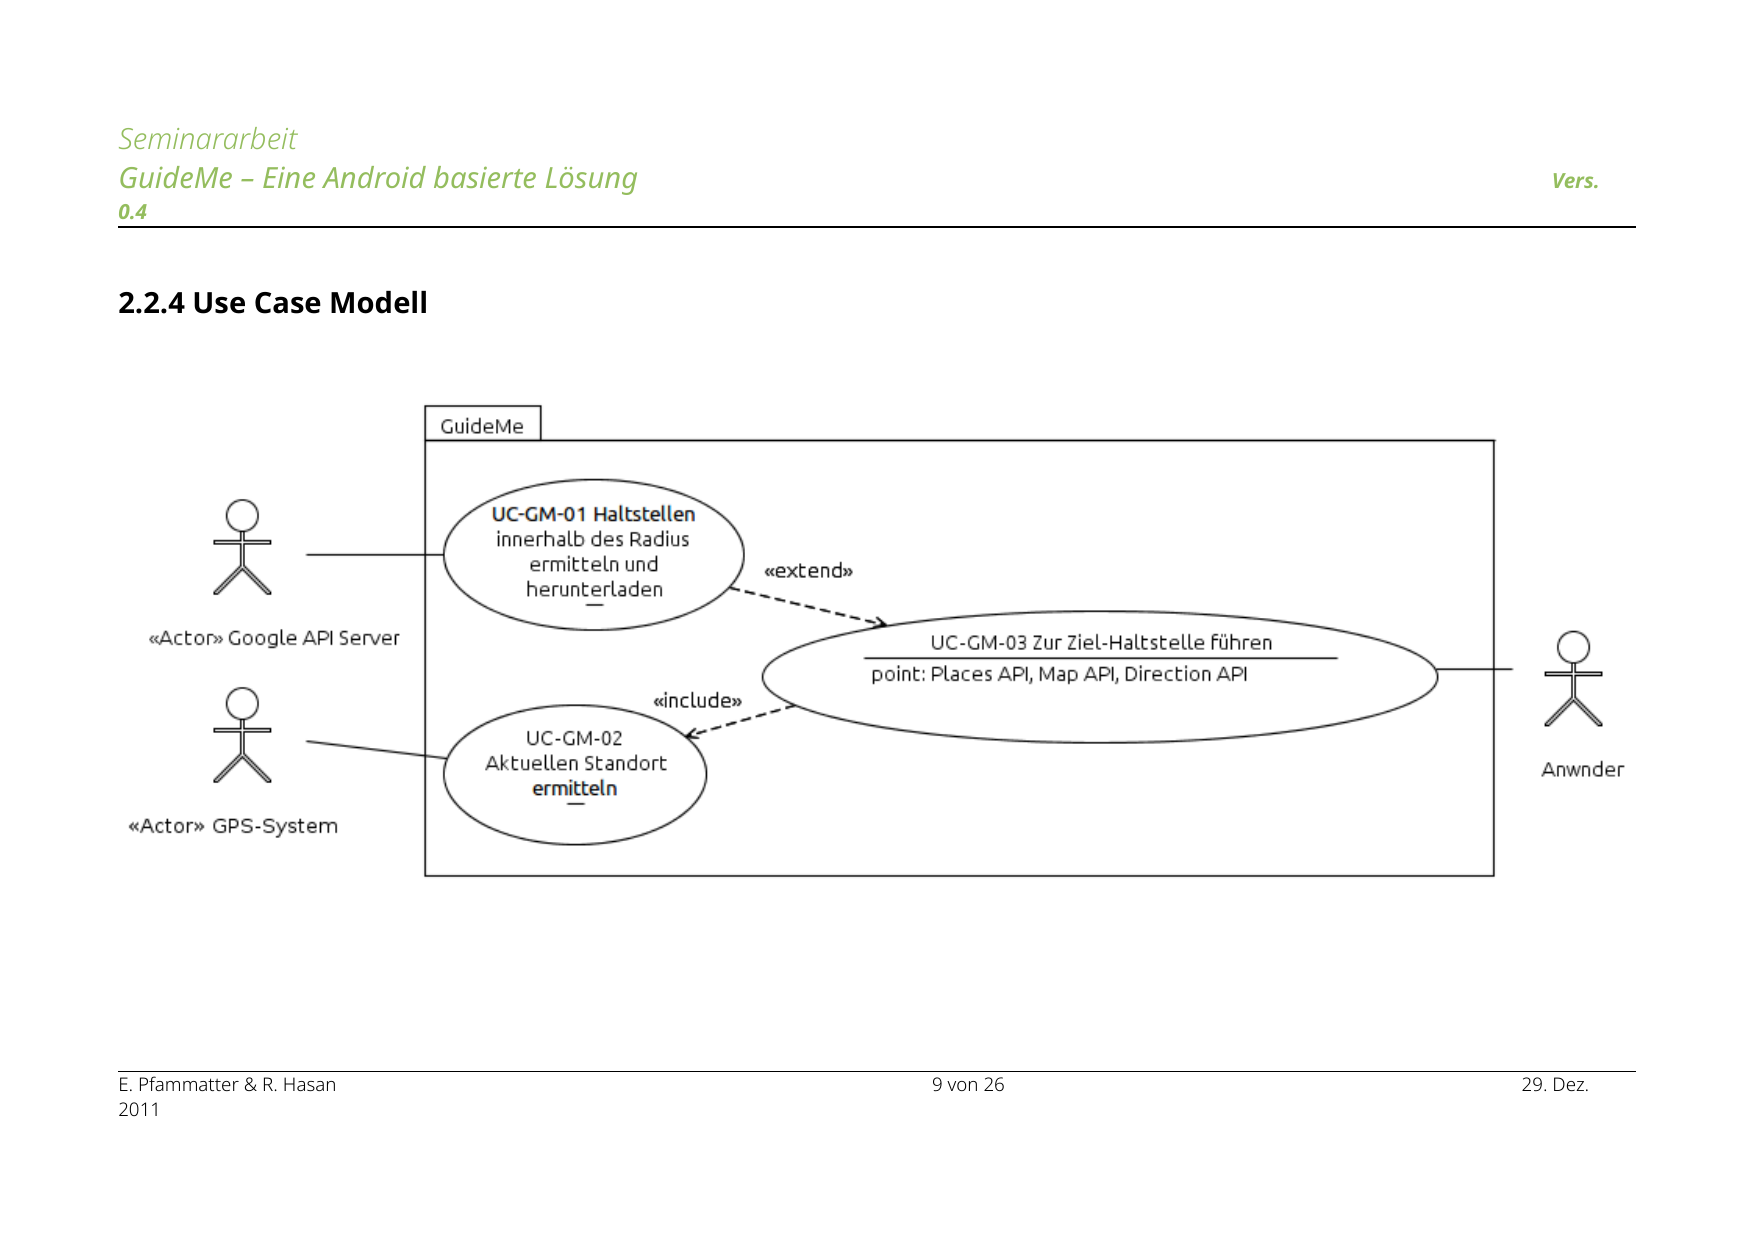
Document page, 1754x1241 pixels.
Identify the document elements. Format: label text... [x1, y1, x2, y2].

subtitle 2.2.4 Use Case Modell [118, 282, 1636, 322]
picture [120, 393, 1634, 888]
